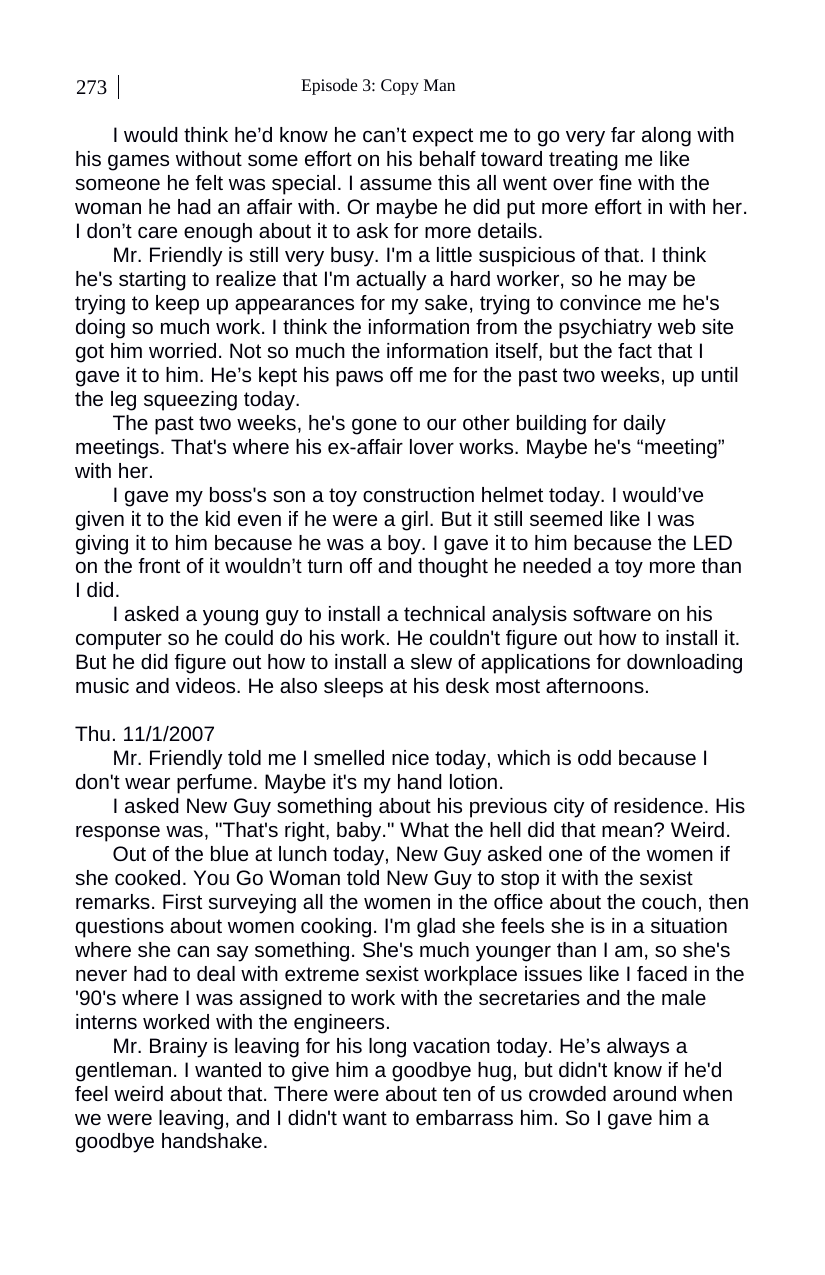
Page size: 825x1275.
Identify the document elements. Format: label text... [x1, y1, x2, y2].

text I gave my boss's son a toy construction helmet today. I would’ve given it to the kid even if he were a girl. But it still seemed like I was giving it to him because he was a boy. I gave it to him because the LED on the front of it wouldn’t turn off and thought he needed a toy more than I did. [75, 482, 750, 602]
text Out of the blue at lunch today, New Guy asked one of the women if she cooked. You Go Woman told New Guy to stop it with the sexist remarks. First surveying all the women in the office about the couch, then questions about women cooking. I'm glad she feels she is in a situation where she can say something. She's much younger than I am, so she's never had to deal with extreme sexist workplace issues like I faced in the '90's where I was assigned to work with the secretaries and the male interns worked with the engineers. [75, 842, 750, 1033]
text I asked a young guy to install a technical analysis software on his computer so he could do his work. He couldn't figure out how to install it. But he did figure out how to install a slew of applications for downloading music and videos. He also sleeps at his desk most afternoons. [75, 602, 750, 698]
text Mr. Friendly told me I smelled nice today, which is odd because I don't wear perfume. Maybe it's my hand lotion. [75, 746, 750, 794]
text Mr. Brainy is leaving for his long vacation today. He’s always a gentleman. I wanted to give him a goodbye hug, but didn't know if he'd feel weird about that. There were about ten of us crowded around when we were leaving, and I didn't want to embarrass him. So I gave him a goodbye handshake. [75, 1033, 750, 1153]
text Thu. 11/1/2007 [75, 722, 750, 746]
text I would think he’d know he can’t expect me to go very far along with his games without some effort on his behalf toward treating me like someone he felt was special. I assume this all went over fine with the woman he had an affair with. Or maybe he did put more effort in with her. I don’t care enough about it to ask for more details. [75, 123, 750, 243]
text Mr. Friendly is still very busy. I'm a little suspicious of that. I think he's starting to realize that I'm actually a hard worker, so he may be trying to keep up appearances for my sake, trying to convince me he's doing so much work. I think the information from the psychiatry web site got him worried. Not so much the information itself, but the fact that I gave it to him. He’s kept his paws off me for the past two weeks, up until the leg squeezing today. [75, 243, 750, 411]
text I asked New Guy something about his previous city of residence. His response was, "That's right, baby." What the hell did that mean? Weird. [75, 794, 750, 842]
text The past two weeks, he's gone to our other building for daily meetings. That's where his ex-affair lover works. Maybe he's “meeting” with her. [75, 411, 750, 482]
